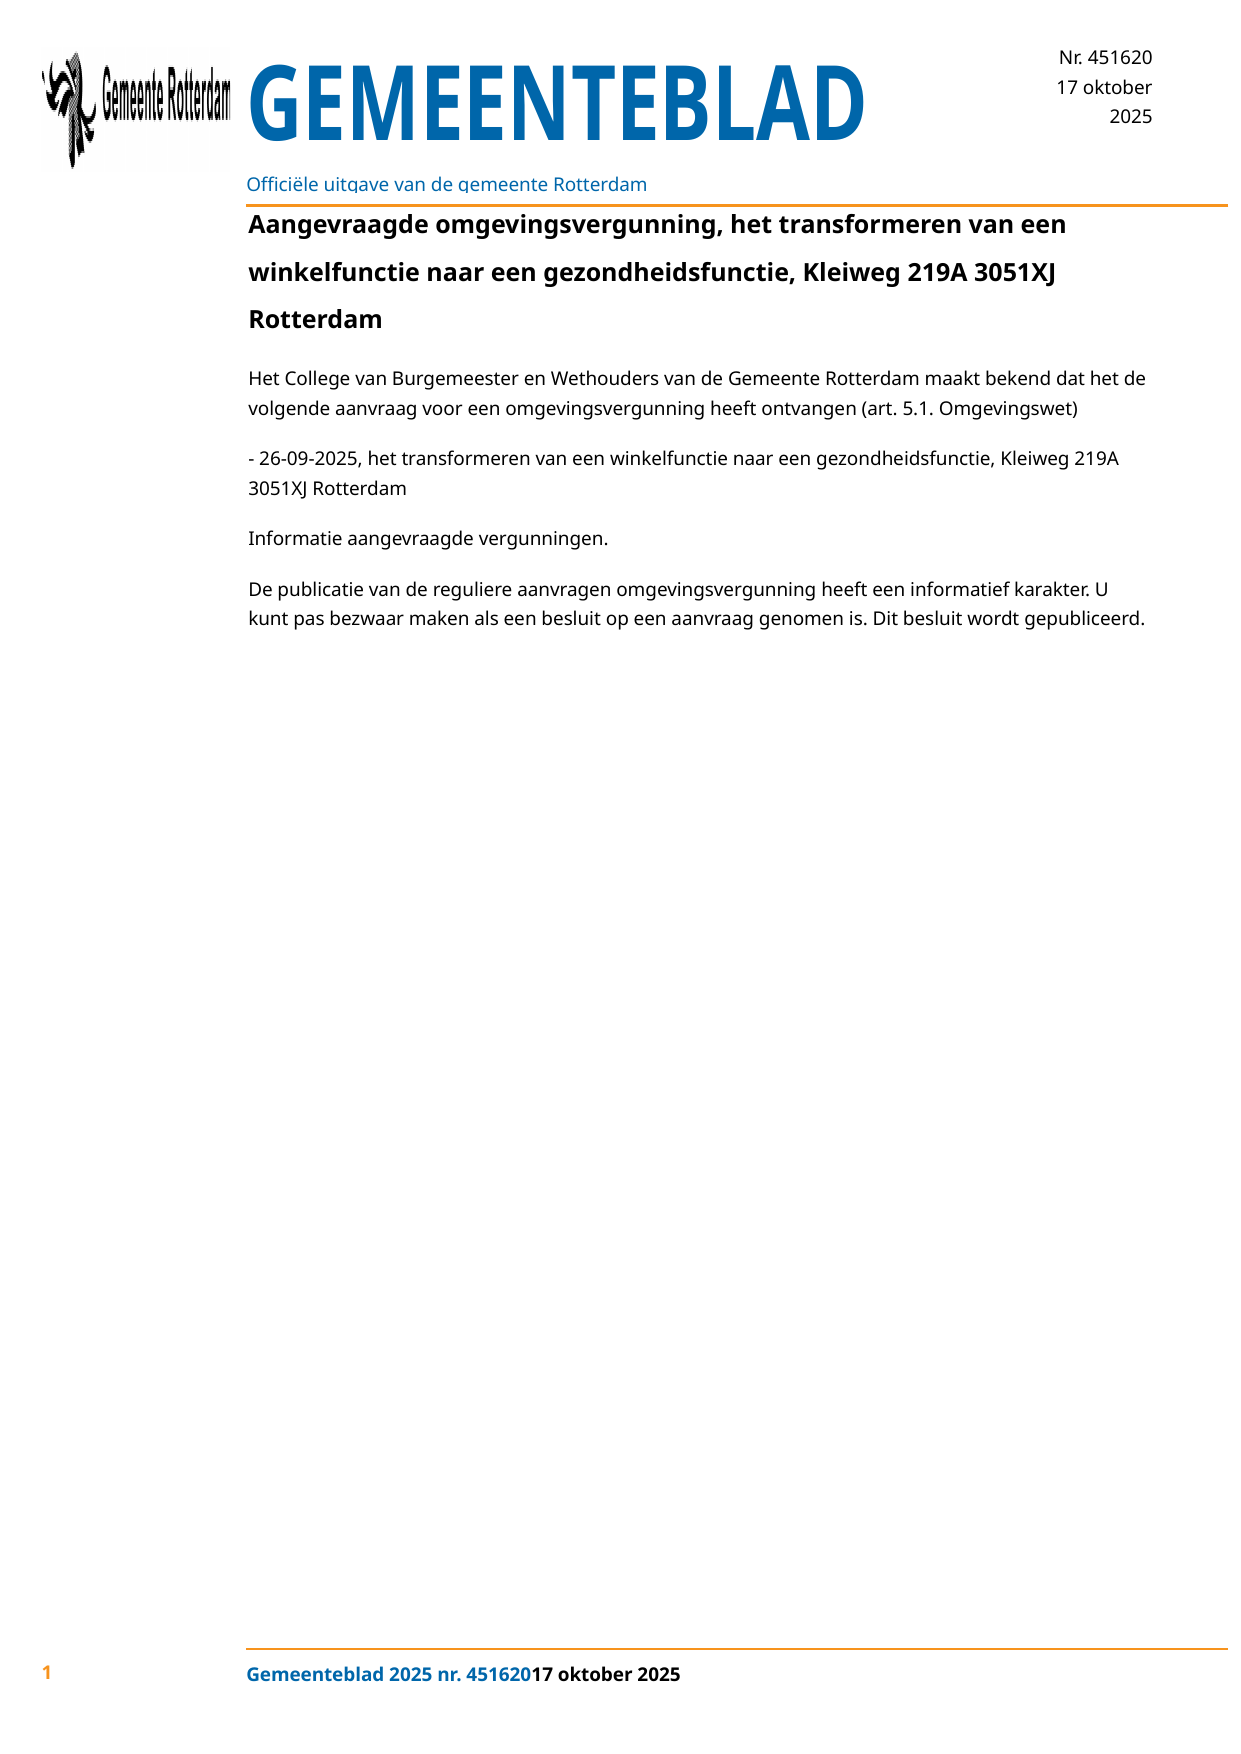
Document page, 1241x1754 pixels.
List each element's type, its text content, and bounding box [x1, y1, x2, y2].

text Aangevraagde omgevingsvergunning, het transformeren van een winkelfunctie naar een gezondheidsfunctie, Kleiweg 219A 3051XJ Rotterdam [248, 207, 1152, 336]
text De publicatie van de reguliere aanvragen omgevingsvergunning heeft een informatief karakter. U kunt pas bezwaar maken als een besluit op een aanvraag genomen is. Dit besluit wordt gepubliceerd. [248, 576, 1152, 631]
picture [41, 47, 231, 172]
text Informatie aangevraagde vergunningen. [248, 526, 1152, 551]
text - 26-09-2025, het transformeren van een winkelfunctie naar een gezondheidsfunctie, Kleiweg 219A 3051XJ Rotterdam [248, 446, 1152, 501]
text Het College van Burgemeester en Wethouders van de Gemeente Rotterdam maakt bekend dat het de volgende aanvraag voor een omgevingsvergunning heeft ontvangen (art. 5.1. Omgevingswet) [248, 366, 1152, 421]
